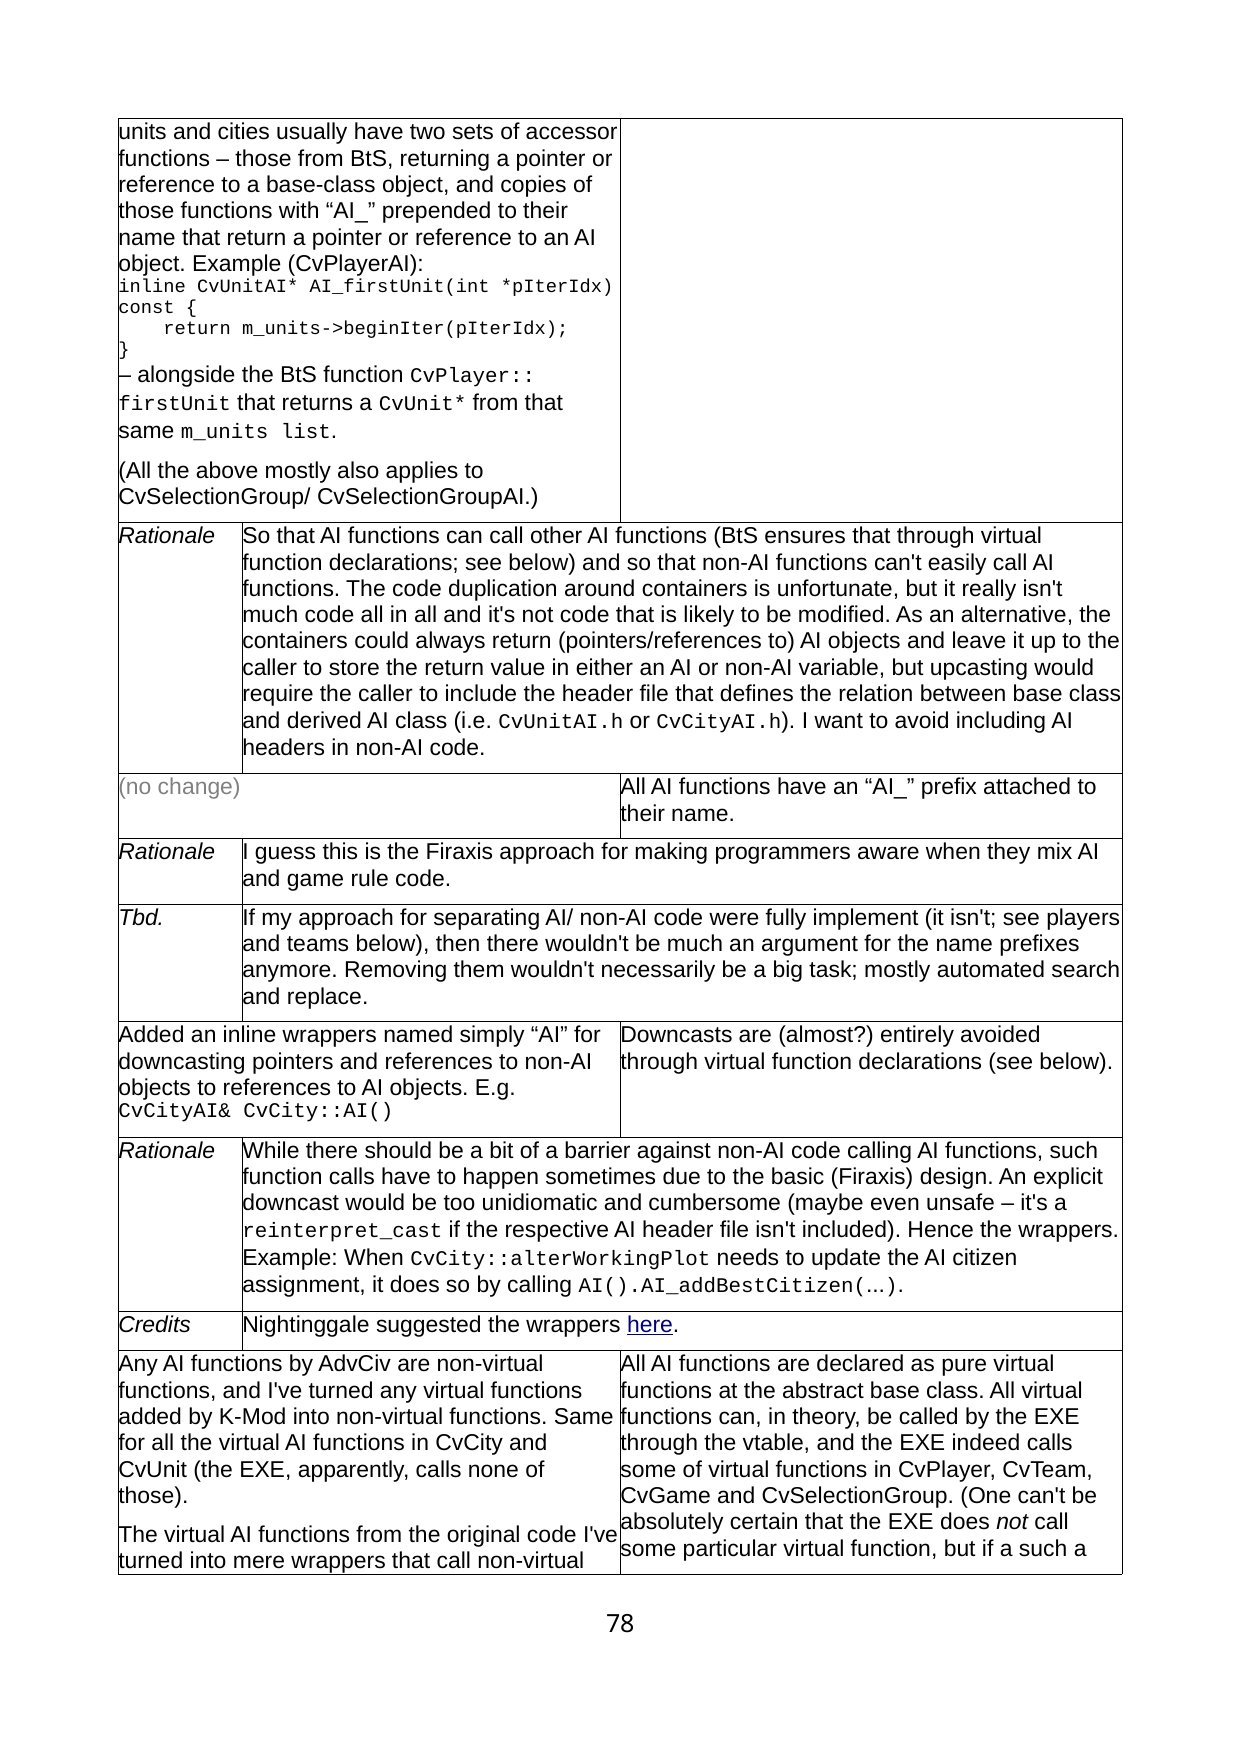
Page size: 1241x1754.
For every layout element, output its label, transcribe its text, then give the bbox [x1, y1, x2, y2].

table_cell (no change) [119, 774, 620, 838]
table_cell All AI functions are declared as pure virtual functions at the abstract base class. All virtual functions can, in theory, be called by the EXE through the vtable, and the EXE indeed calls some of virtual functions in CvPlayer, CvTeam, CvGame and CvSelectionGroup. (One can't be absolutely certain that the EXE does not call some particular virtual function, but if a such a [621, 1351, 1122, 1573]
table_cell units and cities usually have two sets of accessor functions – those from BtS, returning a pointer or reference to a base-class object, and copies of those functions with “AI_” prepended to their name that return a pointer or reference to an AI object. Example (CvPlayerAI): inline CvUnitAI* AI_firstUnit(int *pIterIdx) const { return m_units->beginIter(pIterIdx); } – alongside the BtS function CvPlayer:: firstUnit that returns a CvUnit* from that same m_units list. (All the above mostly also applies to CvSelectionGroup/ CvSelectionGroupAI.) [119, 119, 620, 522]
table_cell Credits [119, 1312, 242, 1350]
table_cell Any AI functions by AdvCiv are non-virtual functions, and I've turned any virtual functions added by K-Mod into non-virtual functions. Same for all the virtual AI functions in CvCity and CvUnit (the EXE, apparently, calls none of those). The virtual AI functions from the original code I've turned into mere wrappers that call non-virtual [119, 1351, 620, 1573]
table_cell Downcasts are (almost?) entirely avoided through virtual function declarations (see below). [621, 1022, 1122, 1137]
table_cell [621, 119, 1122, 522]
table_cell Rationale [119, 839, 242, 903]
table_cell Rationale [119, 523, 242, 773]
table_cell I guess this is the Firaxis approach for making programmers aware when they mix AI and game rule code. [243, 839, 1122, 903]
table_cell If my approach for separating AI/ non-AI code were fully implement (it isn't; see players and teams below), then there wouldn't be much an argument for the name prefixes anymore. Removing them wouldn't necessarily be a big task; mostly automated search and replace. [243, 905, 1122, 1021]
table_cell So that AI functions can call other AI functions (BtS ensures that through virtual function declarations; see below) and so that non-AI functions can't easily call AI functions. The code duplication around containers is unfortunate, but it really isn't much code all in all and it's not code that is likely to be modified. As an alternative, the containers could always return (pointers/references to) AI objects and leave it up to the caller to store the return value in either an AI or non-AI variable, but upcasting would require the caller to include the header file that defines the relation between base class and derived AI class (i.e. CvUnitAI.h or CvCityAI.h). I want to avoid including AI headers in non-AI code. [243, 523, 1122, 773]
table_cell All AI functions have an “AI_” prefix attached to their name. [621, 774, 1122, 838]
table_cell Tbd. [119, 905, 242, 1021]
table_cell Rationale [119, 1138, 242, 1311]
table_cell Added an inline wrappers named simply “AI” for downcasting pointers and references to non-AI objects to references to AI objects. E.g. CvCityAI& CvCity::AI() [119, 1022, 620, 1137]
table_cell While there should be a bit of a barrier against non-AI code calling AI functions, such function calls have to happen sometimes due to the basic (Firaxis) design. An explicit downcast would be too unidiomatic and cumbersome (maybe even unsafe – it's a reinterpret_cast if the respective AI header file isn't included). Hence the wrappers. Example: When CvCity::alterWorkingPlot needs to update the AI citizen assignment, it does so by calling AI().AI_addBestCitizen(...). [243, 1138, 1122, 1311]
table_cell Nightinggale suggested the wrappers here. [243, 1312, 1122, 1350]
